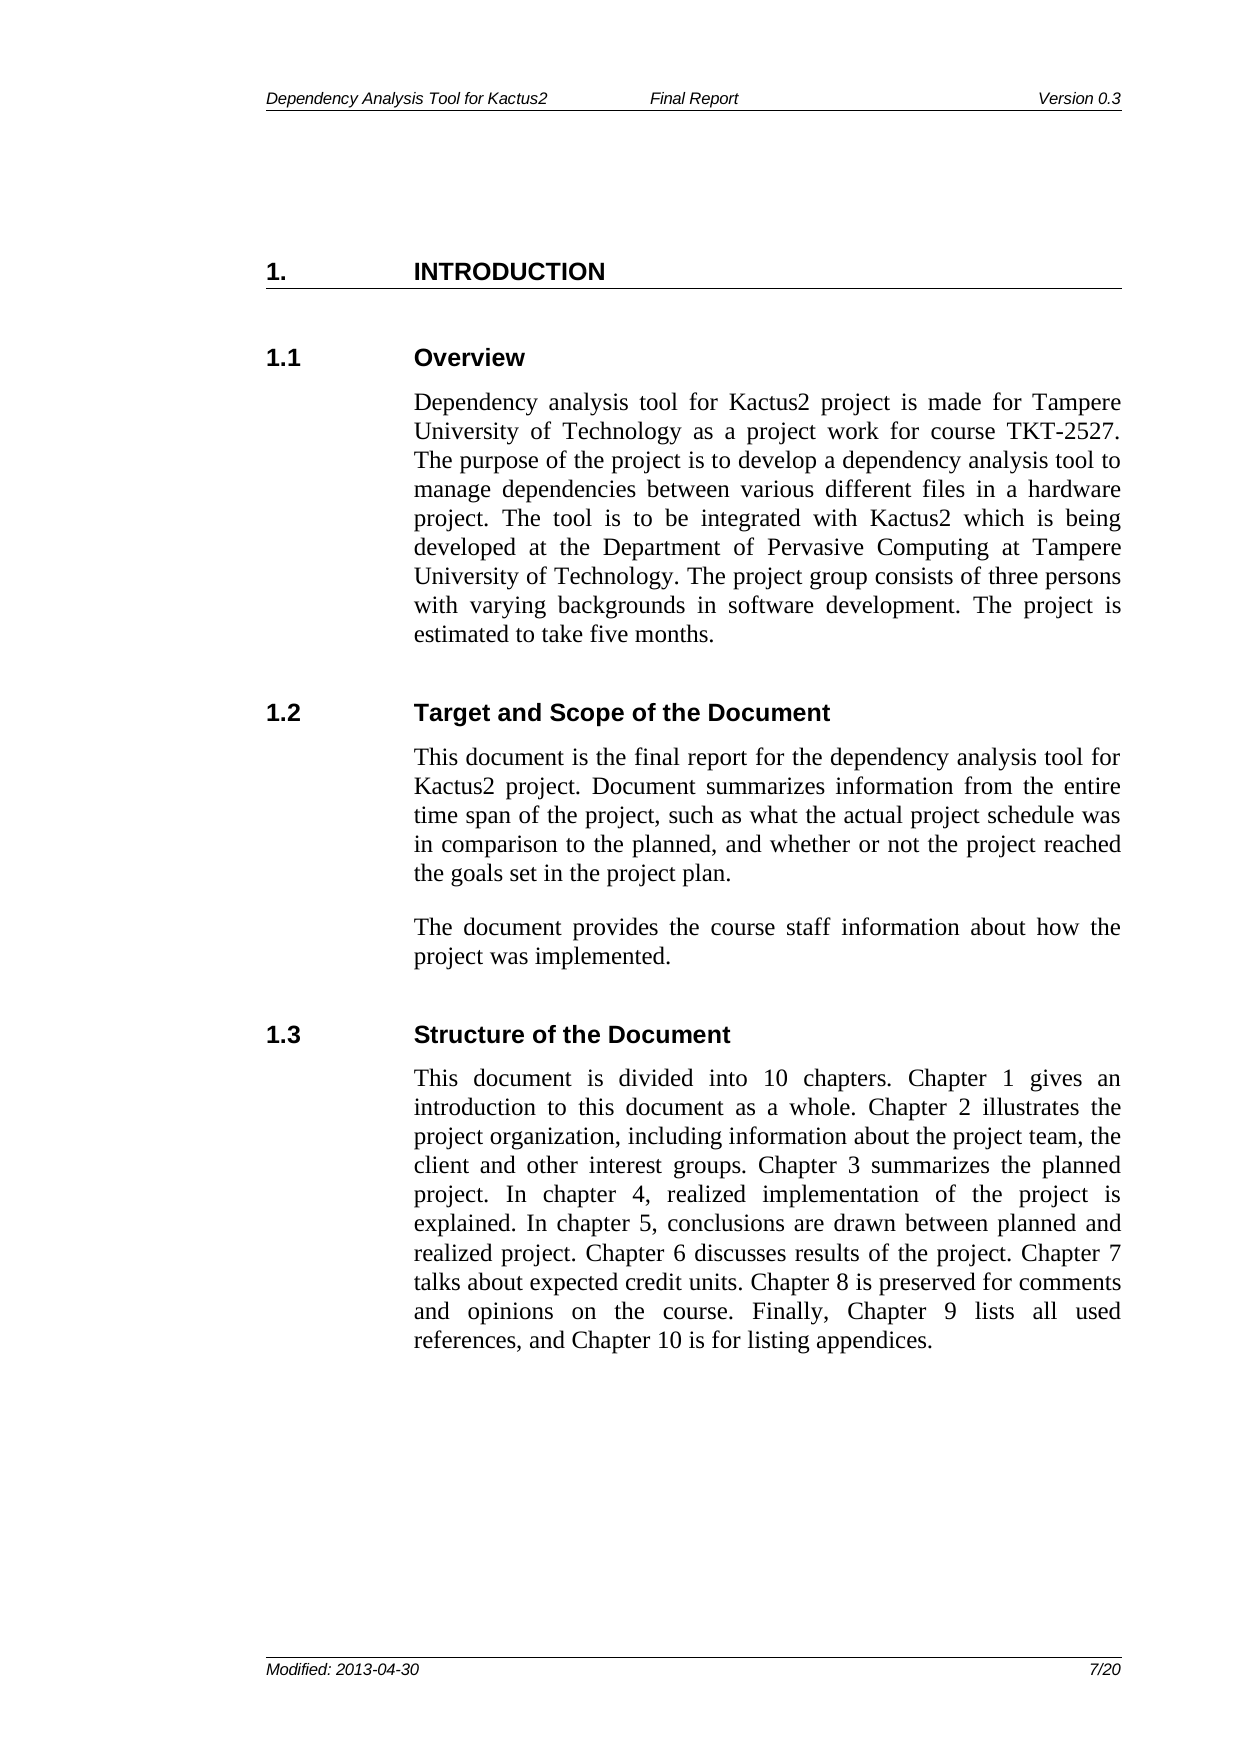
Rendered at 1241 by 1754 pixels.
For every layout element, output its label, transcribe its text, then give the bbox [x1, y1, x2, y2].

text This document is the final report for the dependency analysis tool for Kactus2 project. Document summarizes information from the entire time span of the project, such as what the actual project schedule was in comparison to the planned, and whether or not the project reached the goals set in the project plan. [413, 741, 1122, 887]
text The document provides the course staff information about how the project was implemented. [413, 912, 1122, 970]
text This document is divided into 10 chapters. Chapter 1 gives an introduction to this document as a whole. Chapter 2 illustrates the project organization, including information about the project team, the client and other interest groups. Chapter 3 summarizes the planned project. In chapter 4, realized implementation of the project is explained. In chapter 5, conclusions are drawn between planned and realized project. Chapter 6 discusses results of the project. Chapter 7 talks about expected credit units. Chapter 8 is preserved for comments and opinions on the course. Finally, Chapter 9 lists all used references, and Chapter 10 is for listing appendices. [413, 1063, 1122, 1354]
subtitle Structure of the Document [266, 1019, 1122, 1048]
text Dependency analysis tool for Kactus2 project is made for Tampere University of Technology as a project work for course TKT-2527. The purpose of the project is to develop a dependency analysis tool to manage dependencies between various different files in a hardware project. The tool is to be integrated with Kactus2 which is being developed at the Department of Pervasive Computing at Tampere University of Technology. The project group consists of three persons with varying backgrounds in software development. The project is estimated to take five months. [413, 387, 1122, 648]
subtitle Overview [266, 343, 1122, 372]
subtitle Target and Scope of the Document [266, 698, 1122, 727]
subtitle Introduction [266, 257, 1122, 288]
